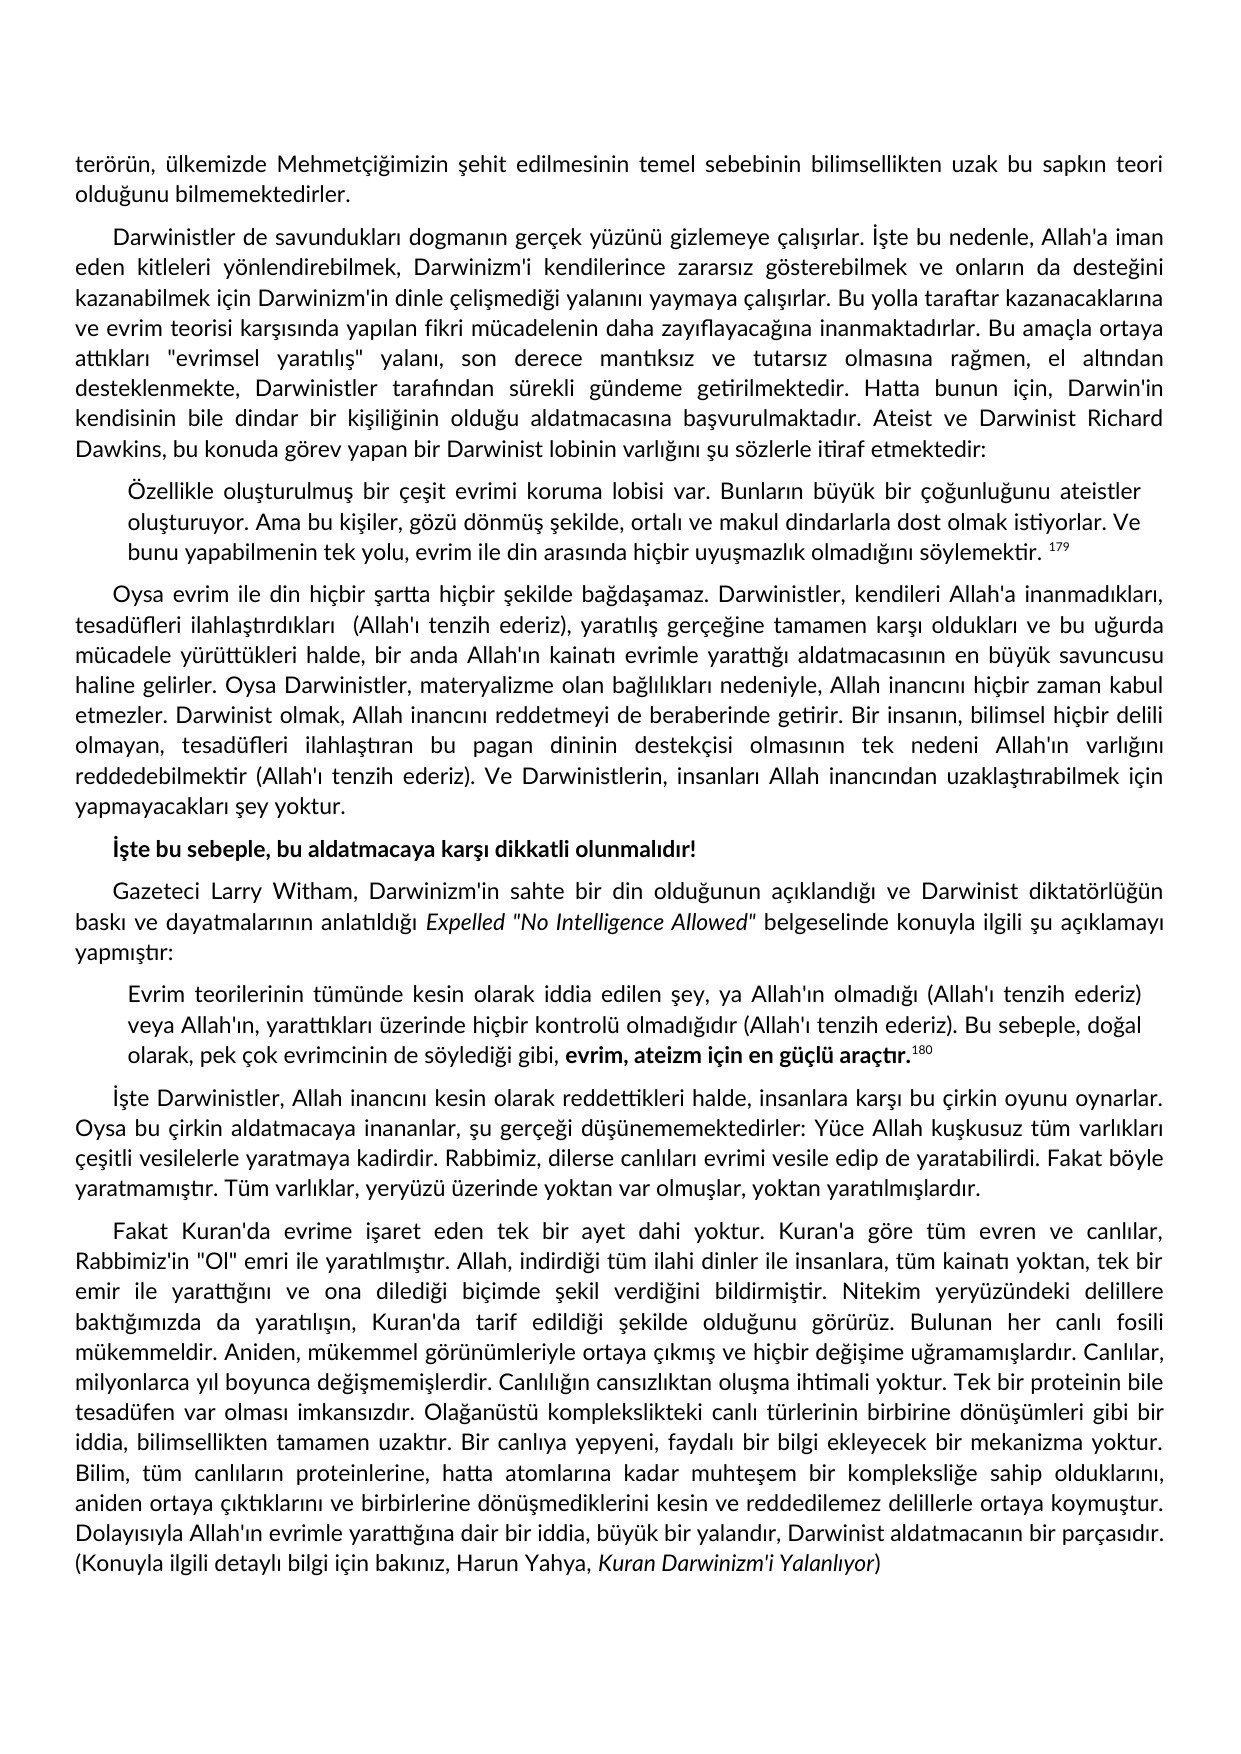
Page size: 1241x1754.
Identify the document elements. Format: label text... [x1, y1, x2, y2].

text Darwinistler de savundukları dogmanın gerçek yüzünü gizlemeye çalışırlar. İşte bu nedenle, Allah'a iman eden kitleleri yönlendirebilmek, Darwinizm'i kendilerince zararsız gösterebilmek ve onların da desteğini kazanabilmek için Darwinizm'in dinle çelişmediği yalanını yaymaya çalışırlar. Bu yolla taraftar kazanacaklarına ve evrim teorisi karşısında yapılan fikri mücadelenin daha zayıflayacağına inanmaktadırlar. Bu amaçla ortaya attıkları "evrimsel yaratılış" yalanı, son derece mantıksız ve tutarsız olmasına rağmen, el altından desteklenmekte, Darwinistler tarafından sürekli gündeme getirilmektedir. Hatta bunun için, Darwin'in kendisinin bile dindar bir kişiliğinin olduğu aldatmacasına başvurulmaktadır. Ateist ve Darwinist Richard Dawkins, bu konuda görev yapan bir Darwinist lobinin varlığını şu sözlerle itiraf etmektedir: [75, 223, 1165, 462]
text terörün, ülkemizde Mehmetçiğimizin şehit edilmesinin temel sebebinin bilimsellikten uzak bu sapkın teori olduğunu bilmemektedirler. [75, 150, 1165, 208]
text Oysa evrim ile din hiçbir şartta hiçbir şekilde bağdaşamaz. Darwinistler, kendileri Allah'a inanmadıkları, tesadüfleri ilahlaştırdıkları (Allah'ı tenzih ederiz), yaratılış gerçeğine tamamen karşı oldukları ve bu uğurda mücadele yürüttükleri halde, bir anda Allah'ın kainatı evrimle yarattığı aldatmacasının en büyük savuncusu haline gelirler. Oysa Darwinistler, materyalizme olan bağlılıkları nedeniyle, Allah inancını hiçbir zaman kabul etmezler. Darwinist olmak, Allah inancını reddetmeyi de beraberinde getirir. Bir insanın, bilimsel hiçbir delili olmayan, tesadüfleri ilahlaştıran bu pagan dininin destekçisi olmasının tek nedeni Allah'ın varlığını reddedebilmektir (Allah'ı tenzih ederiz). Ve Darwinistlerin, insanları Allah inancından uzaklaştırabilmek için yapmayacakları şey yoktur. [75, 580, 1165, 819]
text Evrim teorilerinin tümünde kesin olarak iddia edilen şey, ya Allah'ın olmadığı (Allah'ı tenzih ederiz) veya Allah'ın, yarattıkları üzerinde hiçbir kontrolü olmadığıdır (Allah'ı tenzih ederiz). Bu sebeple, doğal olarak, pek çok evrimcinin de söylediği gibi, evrim, ateizm için en güçlü araçtır.180 [127, 980, 1143, 1068]
text İşte Darwinistler, Allah inancını kesin olarak reddettikleri halde, insanlara karşı bu çirkin oyunu oynarlar. Oysa bu çirkin aldatmacaya inananlar, şu gerçeği düşünememektedirler: Yüce Allah kuşkusuz tüm varlıkları çeşitli vesilelerle yaratmaya kadirdir. Rabbimiz, dilerse canlıları evrimi vesile edip de yaratabilirdi. Fakat böyle yaratmamıştır. Tüm varlıklar, yeryüzü üzerinde yoktan var olmuşlar, yoktan yaratılmışlardır. [75, 1083, 1165, 1201]
text Özellikle oluşturulmuş bir çeşit evrimi koruma lobisi var. Bunların büyük bir çoğunluğunu ateistler oluşturuyor. Ama bu kişiler, gözü dönmüş şekilde, ortalı ve makul dindarlarla dost olmak istiyorlar. Ve bunu yapabilmenin tek yolu, evrim ile din arasında hiçbir uyuşmazlık olmadığını söylemektir. 179 [127, 477, 1143, 565]
text Fakat Kuran'da evrime işaret eden tek bir ayet dahi yoktur. Kuran'a göre tüm evren ve canlılar, Rabbimiz'in "Ol" emri ile yaratılmıştır. Allah, indirdiği tüm ilahi dinler ile insanlara, tüm kainatı yoktan, tek bir emir ile yarattığını ve ona dilediği biçimde şekil verdiğini bildirmiştir. Nitekim yeryüzündeki delillere baktığımızda da yaratılışın, Kuran'da tarif edildiği şekilde olduğunu görürüz. Bulunan her canlı fosili mükemmeldir. Aniden, mükemmel görünümleriyle ortaya çıkmış ve hiçbir değişime uğramamışlardır. Canlılar, milyonlarca yıl boyunca değişmemişlerdir. Canlılığın cansızlıktan oluşma ihtimali yoktur. Tek bir proteinin bile tesadüfen var olması imkansızdır. Olağanüstü komplekslikteki canlı türlerinin birbirine dönüşümleri gibi bir iddia, bilimsellikten tamamen uzaktır. Bir canlıya yepyeni, faydalı bir bilgi ekleyecek bir mekanizma yoktur. Bilim, tüm canlıların proteinlerine, hatta atomlarına kadar muhteşem bir kompleksliğe sahip olduklarını, aniden ortaya çıktıklarını ve birbirlerine dönüşmediklerini kesin ve reddedilemez delillerle ortaya koymuştur. Dolayısıyla Allah'ın evrimle yarattığına dair bir iddia, büyük bir yalandır, Darwinist aldatmacanın bir parçasıdır. (Konuyla ilgili detaylı bilgi için bakınız, Harun Yahya, Kuran Darwinizm'i Yalanlıyor) [75, 1217, 1165, 1576]
text Gazeteci Larry Witham, Darwinizm'in sahte bir din olduğunun açıklandığı ve Darwinist diktatörlüğün baskı ve dayatmalarının anlatıldığı Expelled "No Intelligence Allowed" belgeselinde konuyla ilgili şu açıklamayı yapmıştır: [75, 877, 1165, 965]
text İşte bu sebeple, bu aldatmacaya karşı dikkatli olunmalıdır! [75, 834, 1165, 862]
